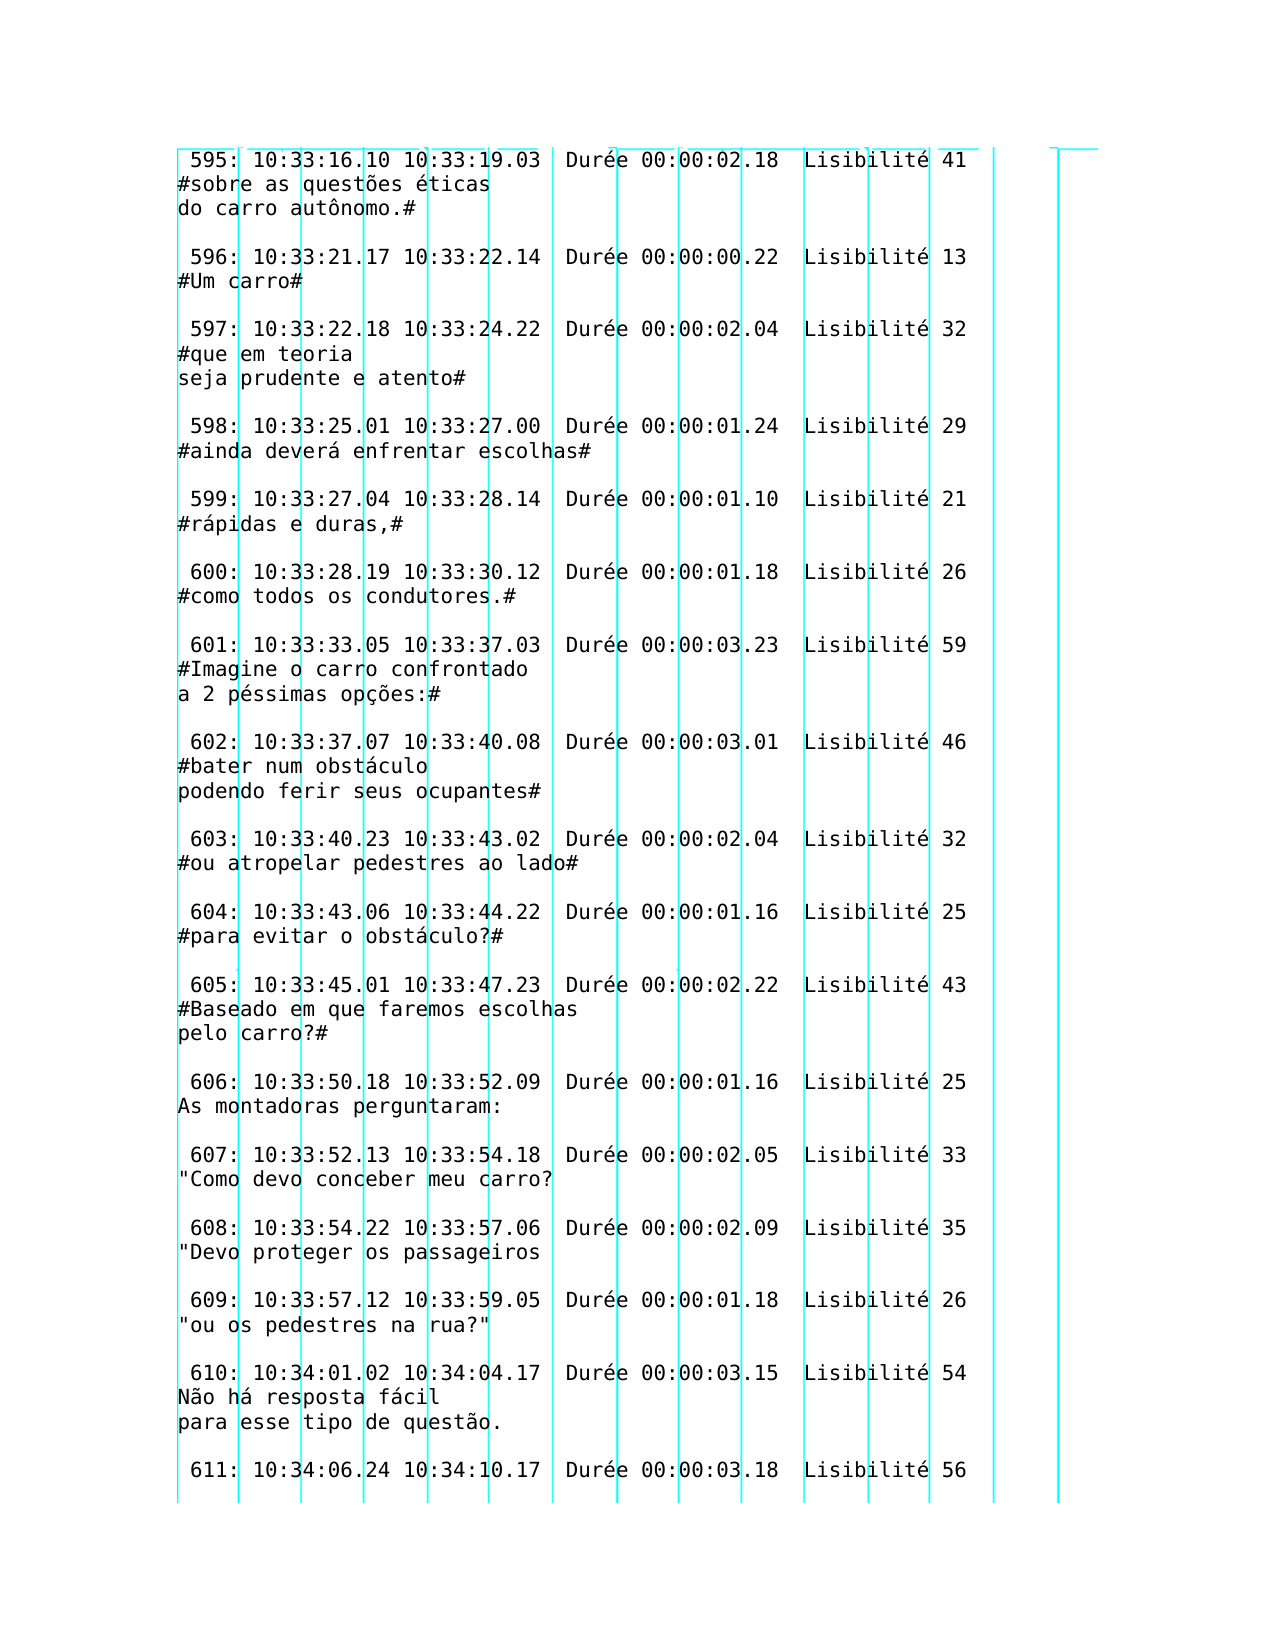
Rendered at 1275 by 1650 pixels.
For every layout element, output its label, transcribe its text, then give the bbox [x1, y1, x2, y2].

picture [177, 1482, 1098, 1503]
picture [177, 293, 1098, 317]
text #Baseado em que faremos escolhas [177, 997, 1098, 1021]
text 601: 10:33:33.05 10:33:37.03 Durée 00:00:03.23 Lisibilité 59 [177, 633, 1098, 657]
text a 2 péssimas opções:# [177, 682, 1098, 706]
text 598: 10:33:25.01 10:33:27.00 Durée 00:00:01.24 Lisibilité 29 [177, 414, 1098, 439]
text 605: 10:33:45.01 10:33:47.23 Durée 00:00:02.22 Lisibilité 43 [177, 973, 1098, 997]
picture [177, 1046, 1098, 1070]
text 609: 10:33:57.12 10:33:59.05 Durée 00:00:01.18 Lisibilité 26 [177, 1288, 1098, 1313]
picture [177, 1337, 1098, 1361]
text #bater num obstáculo [177, 754, 1098, 779]
text 595: 10:33:16.10 10:33:19.03 Durée 00:00:02.18 Lisibilité 41 [177, 148, 1098, 172]
picture [177, 1118, 1098, 1143]
text "Devo proteger os passageiros [177, 1240, 1098, 1264]
text #Um carro# [177, 269, 1098, 293]
text #como todos os condutores.# [177, 584, 1098, 609]
picture [177, 1191, 1098, 1216]
text #sobre as questões éticas [177, 172, 1098, 196]
text do carro autônomo.# [177, 196, 1098, 220]
text para esse tipo de questão. [177, 1410, 1098, 1434]
picture [177, 390, 1098, 414]
text 611: 10:34:06.24 10:34:10.17 Durée 00:00:03.18 Lisibilité 56 [177, 1458, 1098, 1482]
text #rápidas e duras,# [177, 512, 1098, 536]
picture [177, 706, 1098, 730]
picture [177, 463, 1098, 487]
text seja prudente e atento# [177, 366, 1098, 390]
text podendo ferir seus ocupantes# [177, 779, 1098, 803]
text 606: 10:33:50.18 10:33:52.09 Durée 00:00:01.16 Lisibilité 25 [177, 1070, 1098, 1094]
text #que em teoria [177, 342, 1098, 366]
text Não há resposta fácil [177, 1385, 1098, 1410]
picture [177, 948, 1098, 973]
text 603: 10:33:40.23 10:33:43.02 Durée 00:00:02.04 Lisibilité 32 [177, 827, 1098, 851]
picture [177, 220, 1098, 245]
text 600: 10:33:28.19 10:33:30.12 Durée 00:00:01.18 Lisibilité 26 [177, 560, 1098, 584]
text As montadoras perguntaram: [177, 1094, 1098, 1118]
text #ou atropelar pedestres ao lado# [177, 851, 1098, 876]
text 602: 10:33:37.07 10:33:40.08 Durée 00:00:03.01 Lisibilité 46 [177, 730, 1098, 754]
text 599: 10:33:27.04 10:33:28.14 Durée 00:00:01.10 Lisibilité 21 [177, 487, 1098, 512]
picture [177, 803, 1098, 827]
picture [177, 876, 1098, 900]
text #para evitar o obstáculo?# [177, 924, 1098, 948]
text "Como devo conceber meu carro? [177, 1167, 1098, 1191]
picture [177, 609, 1098, 633]
text 610: 10:34:01.02 10:34:04.17 Durée 00:00:03.15 Lisibilité 54 [177, 1361, 1098, 1385]
text "ou os pedestres na rua?" [177, 1313, 1098, 1337]
picture [177, 1264, 1098, 1288]
text pelo carro?# [177, 1021, 1098, 1046]
text 596: 10:33:21.17 10:33:22.14 Durée 00:00:00.22 Lisibilité 13 [177, 245, 1098, 269]
text 607: 10:33:52.13 10:33:54.18 Durée 00:00:02.05 Lisibilité 33 [177, 1143, 1098, 1167]
picture [177, 1434, 1098, 1458]
text 597: 10:33:22.18 10:33:24.22 Durée 00:00:02.04 Lisibilité 32 [177, 317, 1098, 342]
text 604: 10:33:43.06 10:33:44.22 Durée 00:00:01.16 Lisibilité 25 [177, 900, 1098, 924]
text #ainda deverá enfrentar escolhas# [177, 439, 1098, 463]
text #Imagine o carro confrontado [177, 657, 1098, 682]
picture [177, 536, 1098, 560]
text 608: 10:33:54.22 10:33:57.06 Durée 00:00:02.09 Lisibilité 35 [177, 1216, 1098, 1240]
